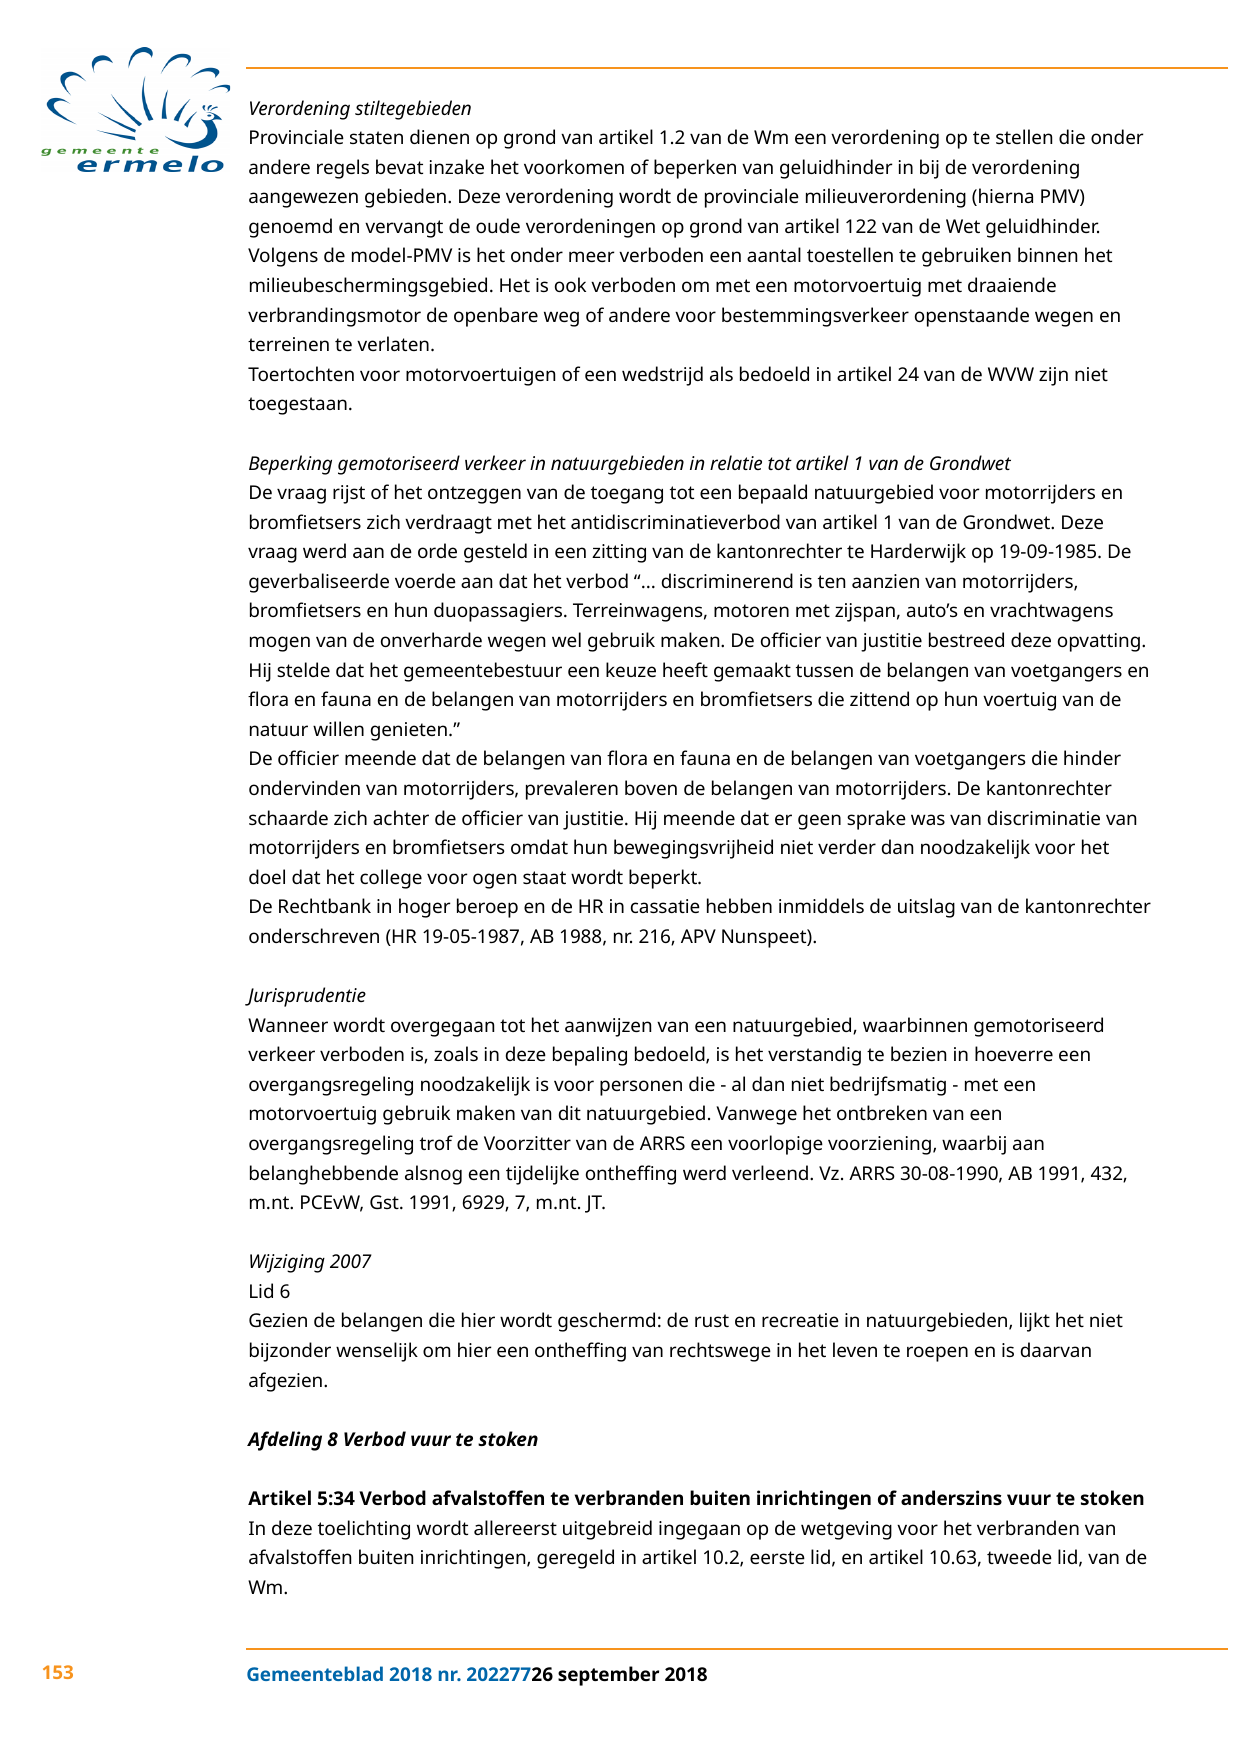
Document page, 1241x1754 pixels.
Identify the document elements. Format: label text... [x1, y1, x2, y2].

text Wijziging 2007 [248, 1248, 1152, 1274]
text Wanneer wordt overgegaan tot het aanwijzen van een natuurgebied, waarbinnen gemotoriseerd verkeer verboden is, zoals in deze bepaling bedoeld, is het verstandig te bezien in hoeverre een overgangsregeling noodzakelijk is voor personen die - al dan niet bedrijfsmatig - met een motorvoertuig gebruik maken van dit natuurgebied. Vanwege het ontbreken van een overgangsregeling trof de Voorzitter van de ARRS een voorlopige voorziening, waarbij aan belanghebbende alsnog een tijdelijke ontheffing werd verleend. Vz. ARRS 30-08-1990, AB 1991, 432, m.nt. PCEvW, Gst. 1991, 6929, 7, m.nt. JT. [248, 1012, 1152, 1215]
text Gezien de belangen die hier wordt geschermd: de rust en recreatie in natuurgebieden, lijkt het niet bijzonder wenselijk om hier een ontheffing van rechtswege in het leven te roepen en is daarvan afgezien. [248, 1308, 1152, 1393]
text Artikel 5:34 Verbod afvalstoffen te verbranden buiten inrichtingen of anderszins vuur te stoken [248, 1485, 1152, 1511]
text Beperking gemotoriseerd verkeer in natuurgebieden in relatie tot artikel 1 van de Grondwet [248, 450, 1152, 476]
text Provinciale staten dienen op grond van artikel 1.2 van de Wm een verordening op te stellen die onder andere regels bevat inzake het voorkomen of beperken van geluidhinder in bij de verordening aangewezen gebieden. Deze verordening wordt de provinciale milieuverordening (hierna PMV) genoemd en vervangt de oude verordeningen op grond van artikel 122 van de Wet geluidhinder. [248, 124, 1152, 239]
picture [41, 47, 231, 172]
text Verordening stiltegebieden [248, 95, 1152, 121]
text Lid 6 [248, 1278, 1152, 1304]
text In deze toelichting wordt allereerst uitgebreid ingegaan op de wetgeving voor het verbranden van afvalstoffen buiten inrichtingen, geregeld in artikel 10.2, eerste lid, en artikel 10.63, tweede lid, van de Wm. [248, 1515, 1152, 1600]
text Jurisprudentie [248, 982, 1152, 1008]
text Volgens de model-PMV is het onder meer verboden een aantal toestellen te gebruiken binnen het milieubeschermingsgebied. Het is ook verboden om met een motorvoertuig met draaiende verbrandingsmotor de openbare weg of andere voor bestemmingsverkeer openstaande wegen en terreinen te verlaten. [248, 243, 1152, 357]
text Afdeling 8 Verbod vuur te stoken [248, 1426, 1152, 1452]
text De Rechtbank in hoger beroep en de HR in cassatie hebben inmiddels de uitslag van de kantonrechter onderschreven (HR 19-05-1987, AB 1988, nr. 216, APV Nunspeet). [248, 893, 1152, 949]
text De vraag rijst of het ontzeggen van de toegang tot een bepaald natuurgebied voor motorrijders en bromfietsers zich verdraagt met het antidiscriminatieverbod van artikel 1 van de Grondwet. Deze vraag werd aan de orde gesteld in een zitting van de kantonrechter te Harderwijk op 19-09-1985. De geverbaliseerde voerde aan dat het verbod “... discriminerend is ten aanzien van motorrijders, bromfietsers en hun duopassagiers. Terreinwagens, motoren met zijspan, auto’s en vrachtwagens mogen van de onverharde wegen wel gebruik maken. De officier van justitie bestreed deze opvatting. Hij stelde dat het gemeentebestuur een keuze heeft gemaakt tussen de belangen van voetgangers en flora en fauna en de belangen van motorrijders en bromfietsers die zittend op hun voertuig van de natuur willen genieten.” [248, 479, 1152, 742]
text Toertochten voor motorvoertuigen of een wedstrijd als bedoeld in artikel 24 van de WVW zijn niet toegestaan. [248, 361, 1152, 416]
text De officier meende dat de belangen van flora en fauna en de belangen van voetgangers die hinder ondervinden van motorrijders, prevaleren boven de belangen van motorrijders. De kantonrechter schaarde zich achter de officier van justitie. Hij meende dat er geen sprake was van discriminatie van motorrijders en bromfietsers omdat hun bewegingsvrijheid niet verder dan noodzakelijk voor het doel dat het college voor ogen staat wordt beperkt. [248, 746, 1152, 890]
